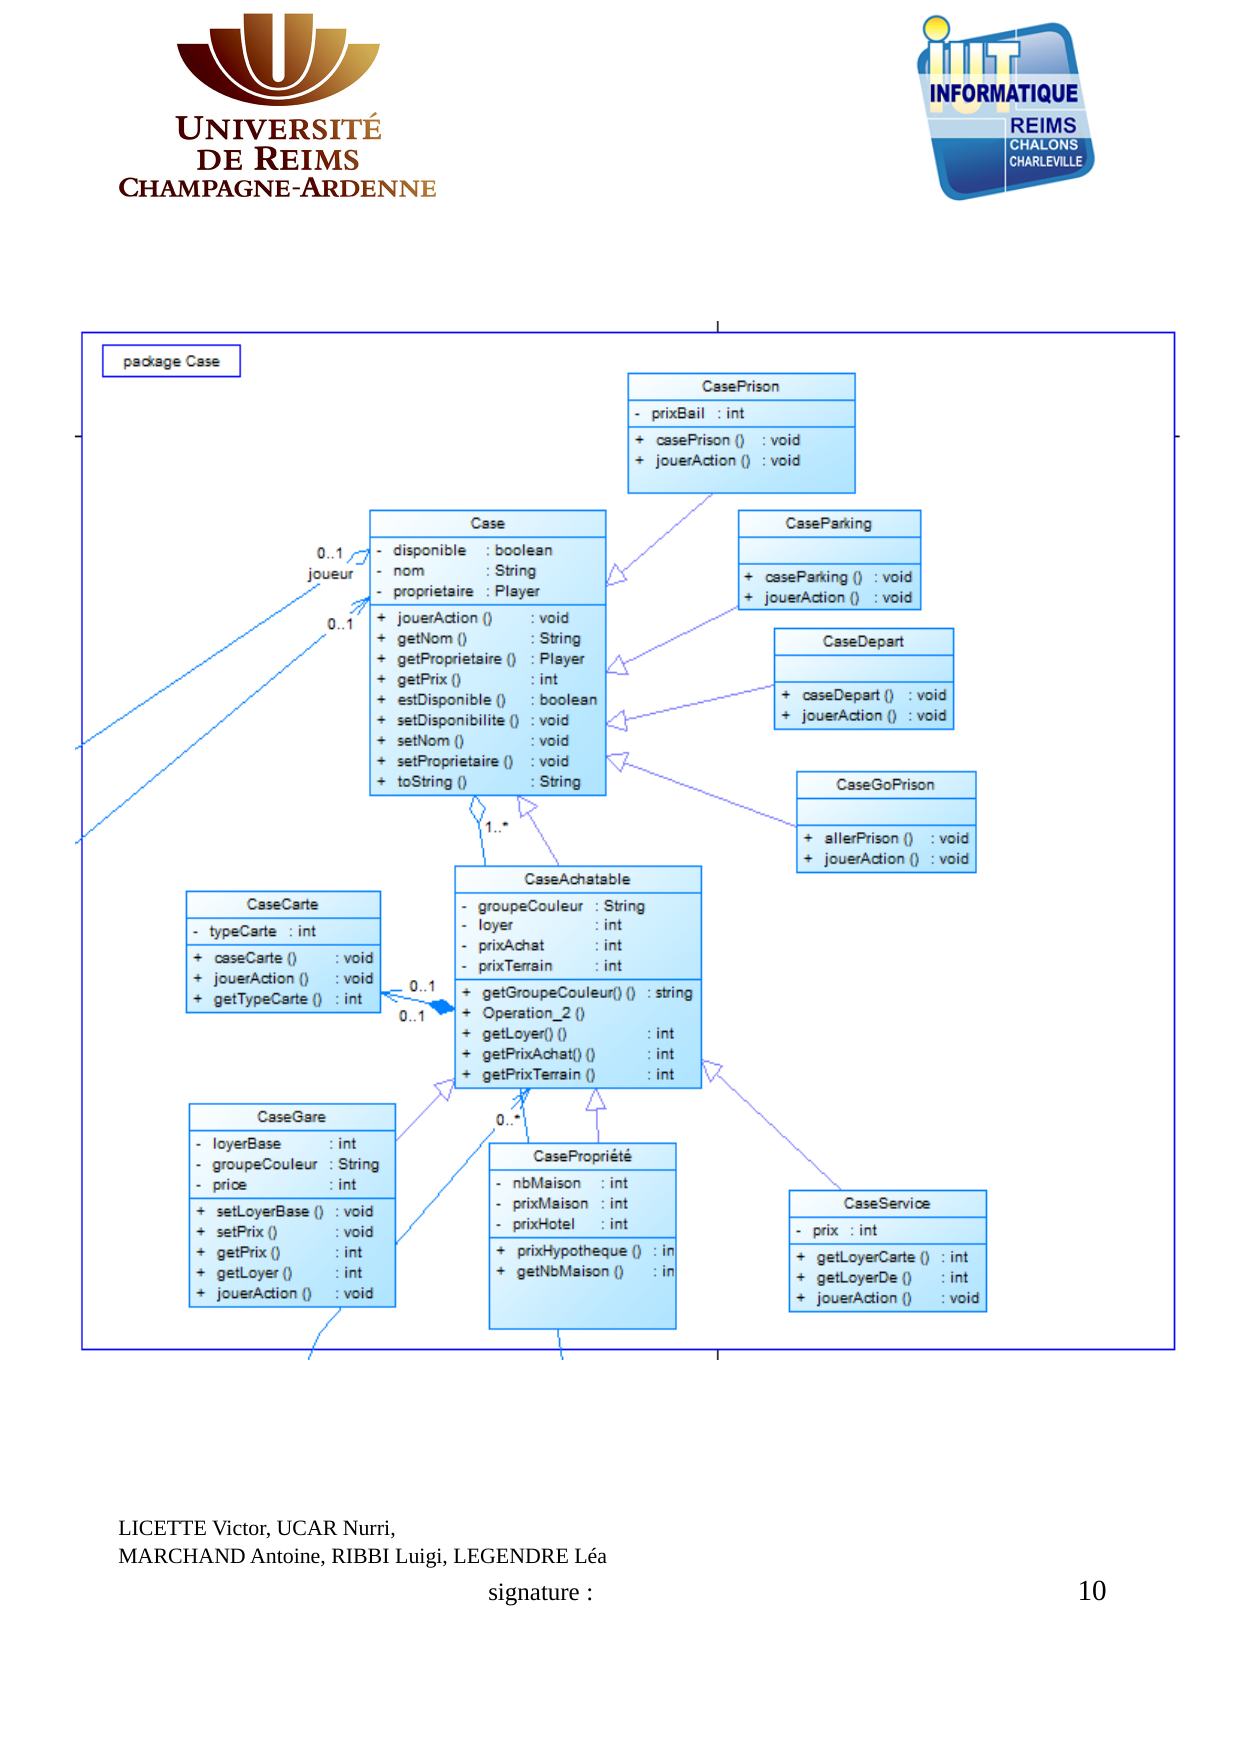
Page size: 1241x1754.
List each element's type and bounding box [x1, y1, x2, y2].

picture [117, 0, 437, 211]
picture [899, 0, 1120, 220]
picture [74, 321, 1180, 1360]
